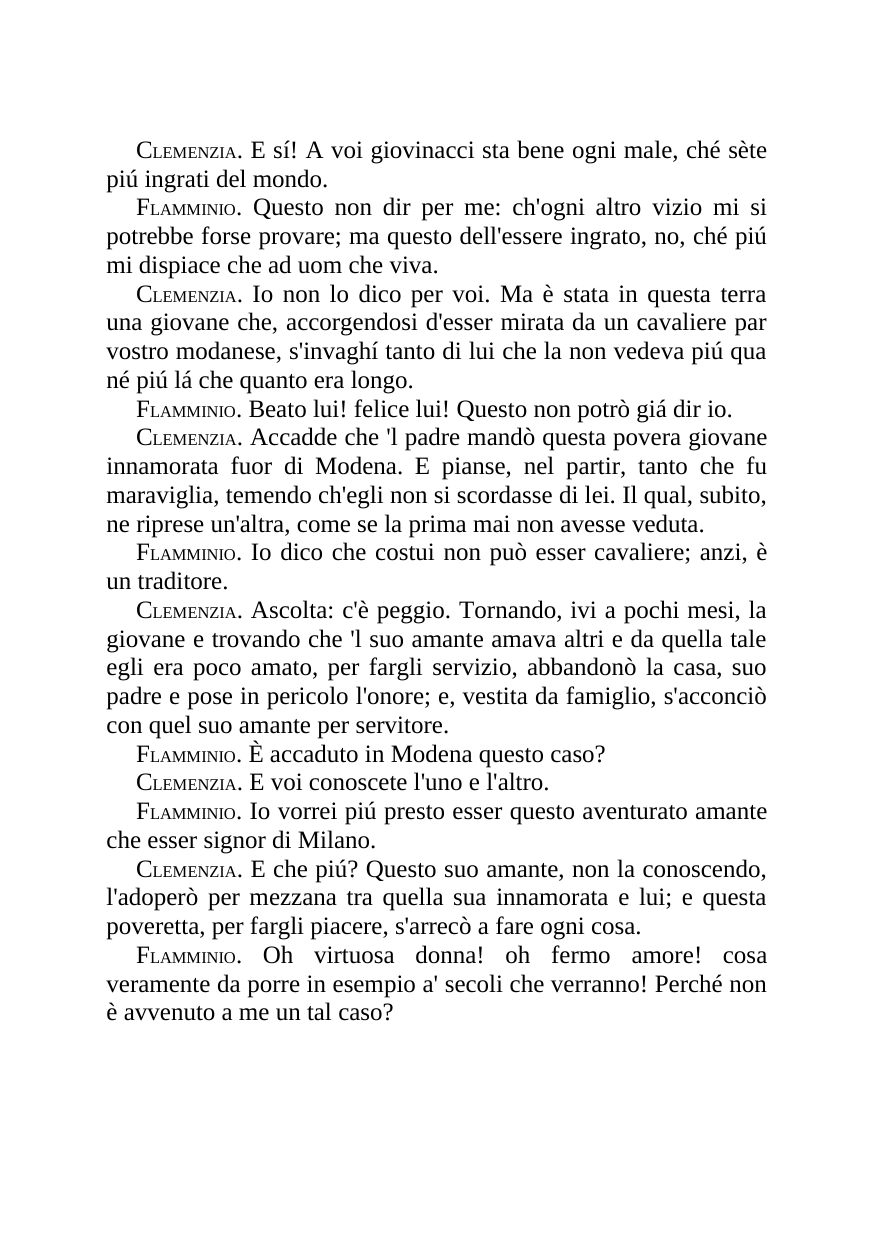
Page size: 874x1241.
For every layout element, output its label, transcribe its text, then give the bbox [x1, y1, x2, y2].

text Flamminio. Questo non dir per me: ch'ogni altro vizio mi si potrebbe forse provare; ma questo dell'essere ingrato, no, ché piú mi dispiace che ad uom che viva. [106, 192, 768, 279]
text Clemenzia. E che piú? Questo suo amante, non la conoscendo, l'adoperò per mezzana tra quella sua innamorata e lui; e questa poveretta, per fargli piacere, s'arrecò a fare ogni cosa. [106, 854, 768, 940]
text Flamminio. Oh virtuosa donna! oh fermo amore! cosa veramente da porre in esempio a' secoli che verranno! Perché non è avvenuto a me un tal caso? [106, 940, 768, 1026]
text Clemenzia. E sí! A voi giovinacci sta bene ogni male, ché sète piú ingrati del mondo. [106, 135, 768, 192]
text Clemenzia. E voi conoscete l'uno e l'altro. [106, 767, 768, 796]
text Flamminio. Io dico che costui non può esser cavaliere; anzi, è un traditore. [106, 537, 768, 595]
text Flamminio. Io vorrei piú presto esser questo aventurato amante che esser signor di Milano. [106, 796, 768, 854]
text Clemenzia. Accadde che 'l padre mandò questa povera giovane innamorata fuor di Modena. E pianse, nel partir, tanto che fu maraviglia, temendo ch'egli non si scordasse di lei. Il qual, subito, ne riprese un'altra, come se la prima mai non avesse veduta. [106, 422, 768, 537]
text Flamminio. Beato lui! felice lui! Questo non potrò giá dir io. [106, 394, 768, 422]
text Flamminio. È accaduto in Modena questo caso? [106, 739, 768, 767]
text Clemenzia. Ascolta: c'è peggio. Tornando, ivi a pochi mesi, la giovane e trovando che 'l suo amante amava altri e da quella tale egli era poco amato, per fargli servizio, abbandonò la casa, suo padre e pose in pericolo l'onore; e, vestita da famiglio, s'acconciò con quel suo amante per servitore. [106, 595, 768, 739]
text Clemenzia. Io non lo dico per voi. Ma è stata in questa terra una giovane che, accorgendosi d'esser mirata da un cavaliere par vostro modanese, s'invaghí tanto di lui che la non vedeva piú qua né piú lá che quanto era longo. [106, 279, 768, 394]
